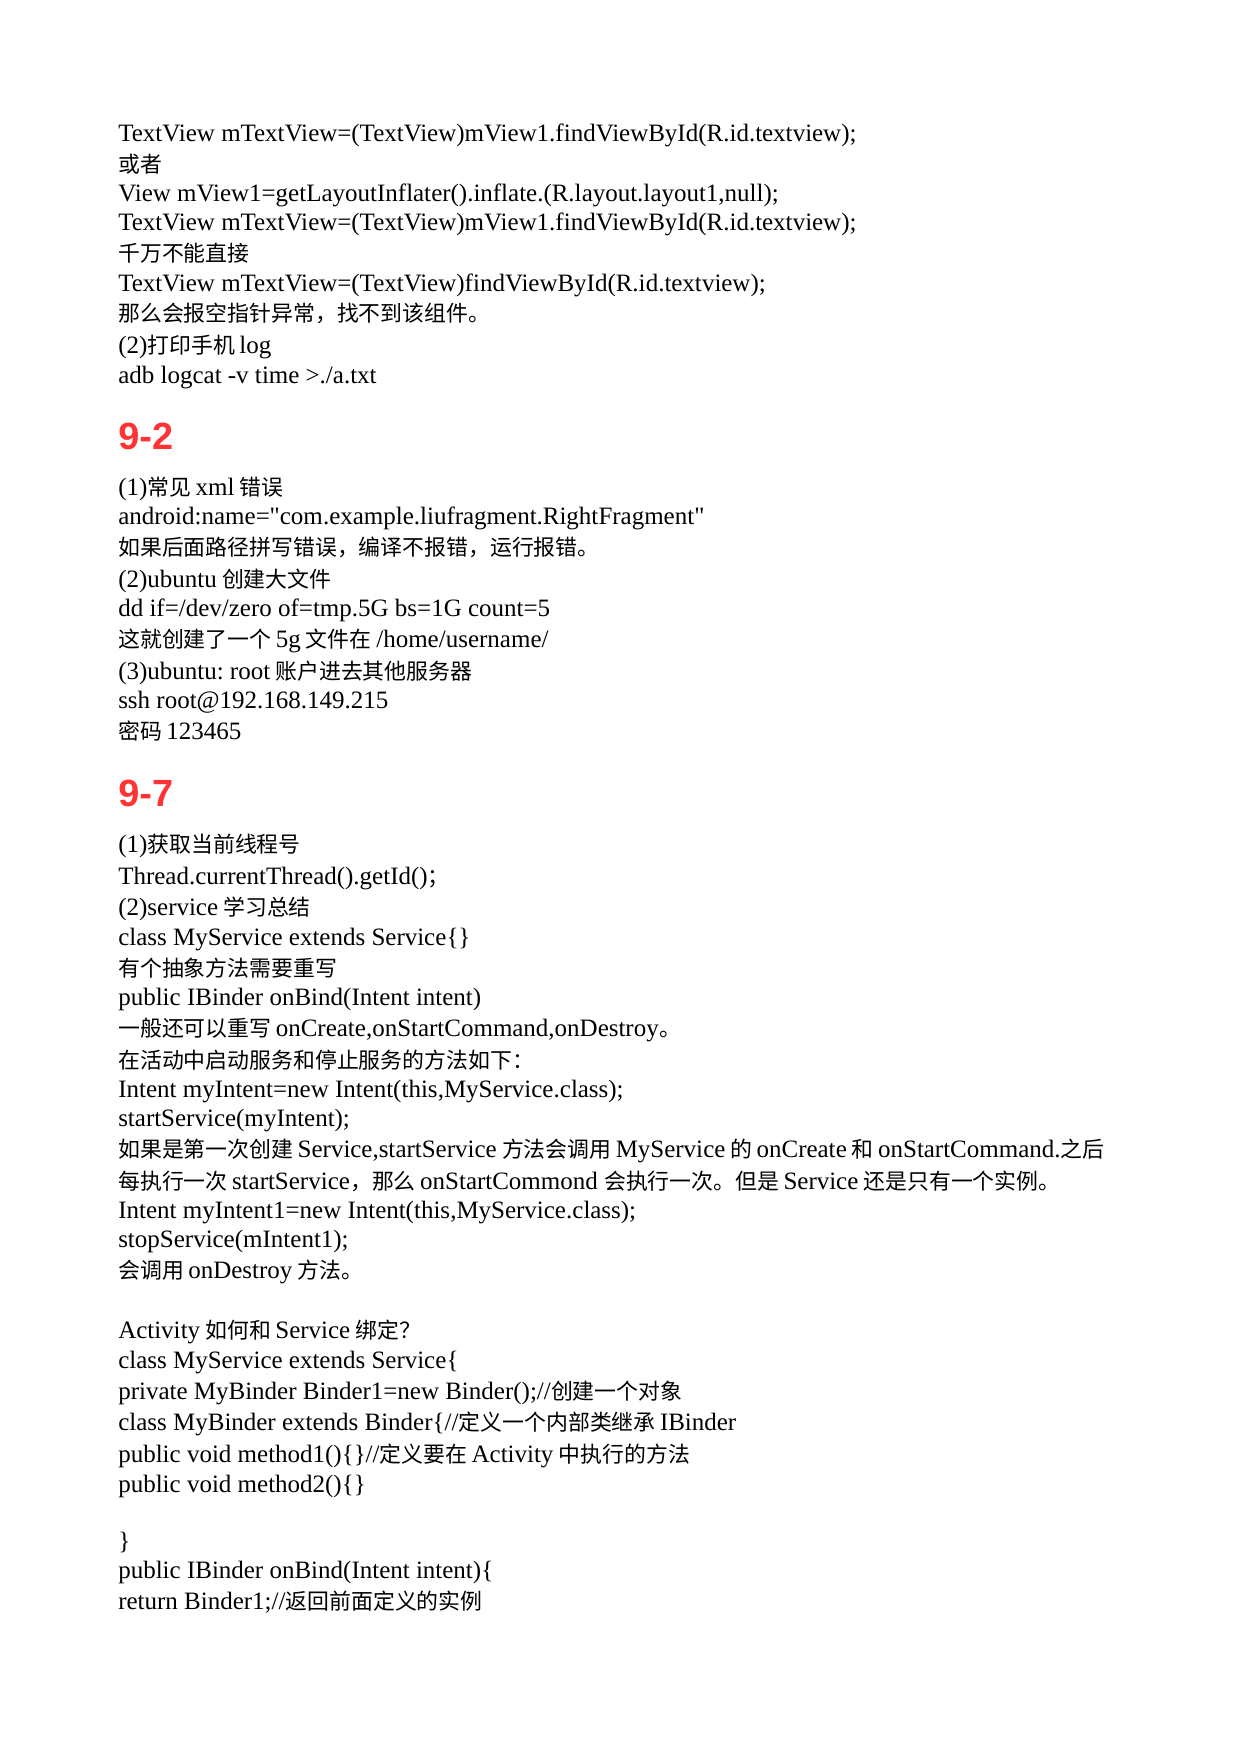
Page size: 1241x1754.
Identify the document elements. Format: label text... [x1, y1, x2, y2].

text (2)打印手机log [118, 328, 1122, 360]
text stopService(mIntent1); [118, 1224, 1122, 1253]
text return Binder1;//返回前面定义的实例 [118, 1584, 1122, 1615]
text Thread.currentThread().getId()； [118, 859, 1122, 890]
text android:name="com.example.liufragment.RightFragment" [118, 501, 1122, 530]
text ssh root@192.168.149.215 [118, 686, 1122, 714]
text TextView mTextView=(TextView)findViewById(R.id.textview); [118, 268, 1122, 296]
text public IBinder onBind(Intent intent) [118, 982, 1122, 1011]
text 密码123465 [118, 714, 1122, 746]
text Intent myIntent=new Intent(this,MyService.class); [118, 1074, 1122, 1103]
text class MyService extends Service{ [118, 1345, 1122, 1374]
text 千万不能直接 [118, 236, 1122, 268]
text (2)ubuntu创建大文件 [118, 562, 1122, 593]
text 如果是第一次创建Service,startService方法会调用MyService的onCreate和onStartCommand.之后每执行一次startService，那么onStartCommond 会执行一次。但是Service还是只有一个实例。 [118, 1132, 1122, 1195]
text 那么会报空指针异常，找不到该组件。 [118, 296, 1122, 328]
text startService(myIntent); [118, 1103, 1122, 1132]
text adb logcat -v time >./a.txt [118, 360, 1122, 388]
text 这就创建了一个5g文件在 /home/username/ [118, 622, 1122, 654]
text (2)service学习总结 [118, 890, 1122, 922]
subtitle 9-2 [118, 413, 1122, 457]
text (1)常见xml错误 [118, 470, 1122, 501]
text Intent myIntent1=new Intent(this,MyService.class); [118, 1195, 1122, 1224]
text public void method1(){}//定义要在Activity中执行的方法 [118, 1437, 1122, 1469]
text public void method2(){} [118, 1469, 1122, 1497]
text 如果后面路径拼写错误，编译不报错，运行报错。 [118, 530, 1122, 562]
text 有个抽象方法需要重写 [118, 951, 1122, 982]
text View mView1=getLayoutInflater().inflate.(R.layout.layout1,null); [118, 178, 1122, 207]
text class MyBinder extends Binder{//定义一个内部类继承IBinder [118, 1405, 1122, 1437]
text TextView mTextView=(TextView)mView1.findViewById(R.id.textview); [118, 118, 1122, 147]
text TextView mTextView=(TextView)mView1.findViewById(R.id.textview); [118, 207, 1122, 236]
text class MyService extends Service{} [118, 922, 1122, 951]
text private MyBinder Binder1=new Binder();//创建一个对象 [118, 1374, 1122, 1405]
text 在活动中启动服务和停止服务的方法如下： [118, 1043, 1122, 1074]
text Activity如何和Service绑定？ [118, 1313, 1122, 1345]
text public IBinder onBind(Intent intent){ [118, 1555, 1122, 1584]
text 或者 [118, 147, 1122, 178]
text 会调用onDestroy方法。 [118, 1253, 1122, 1284]
text 一般还可以重写onCreate,onStartCommand,onDestroy。 [118, 1011, 1122, 1043]
text (1)获取当前线程号 [118, 827, 1122, 859]
text } [118, 1526, 1122, 1555]
text (3)ubuntu: root账户进去其他服务器 [118, 654, 1122, 686]
subtitle 9-7 [118, 771, 1122, 814]
text dd if=/dev/zero of=tmp.5G bs=1G count=5 [118, 593, 1122, 622]
